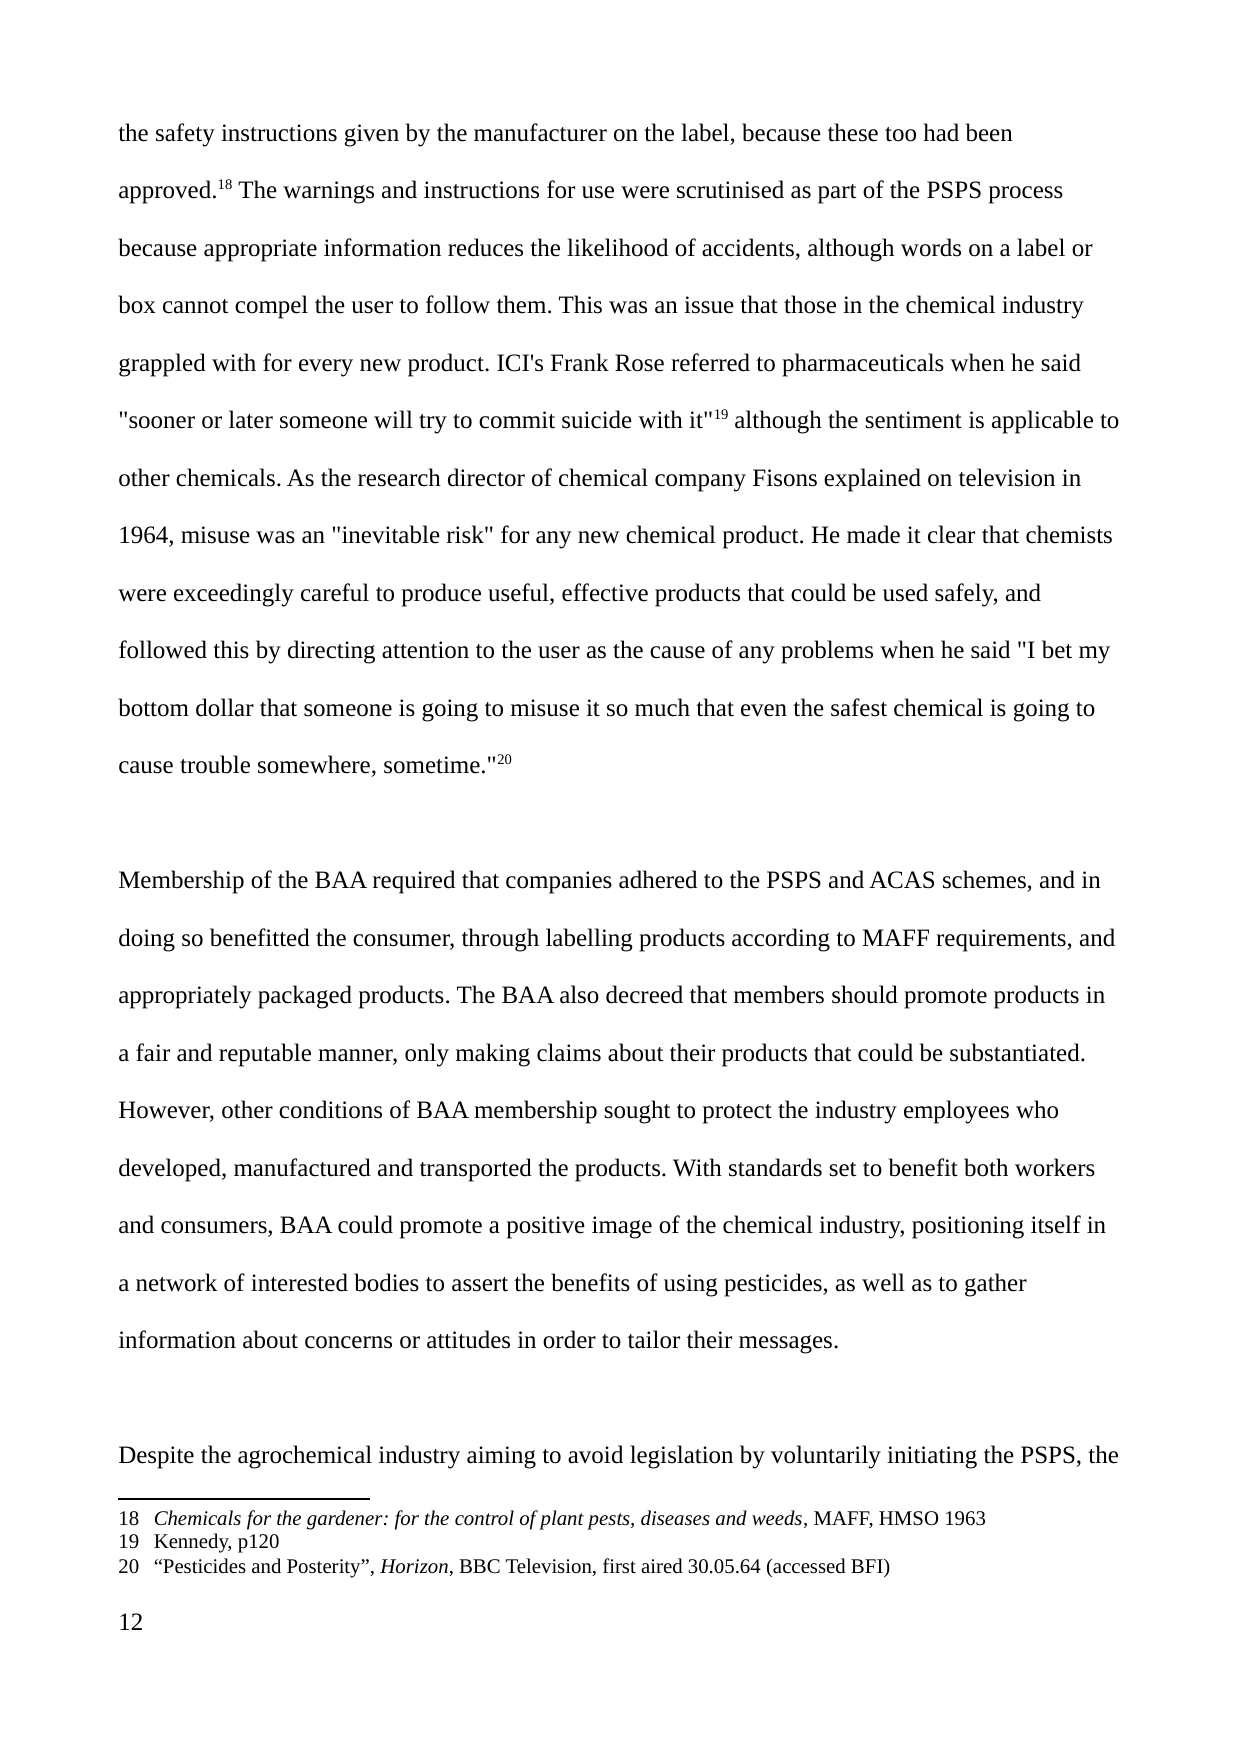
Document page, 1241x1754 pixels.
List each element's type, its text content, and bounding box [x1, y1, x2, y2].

text Kennedy, p120 [118, 1529, 1122, 1553]
text Membership of the BAA required that companies adhered to the PSPS and ACAS schemes, and in doing so benefitted the consumer, through labelling products according to MAFF requirements, and appropriately packaged products. The BAA also decreed that members should promote products in a fair and reputable manner, only making claims about their products that could be substantiated. However, other conditions of BAA membership sought to protect the industry employees who developed, manufactured and transported the products. With standards set to benefit both workers and consumers, BAA could promote a positive image of the chemical industry, positioning itself in a network of interested bodies to assert the benefits of using pesticides, as well as to gather information about concerns or attitudes in order to tailor their messages. [118, 866, 1122, 1354]
text “Pesticides and Posterity”, Horizon, BBC Television, first aired 30.05.64 (accessed BFI) [118, 1553, 1122, 1578]
text the safety instructions given by the manufacturer on the label, because these too had been approved. The warnings and instructions for use were scrutinised as part of the PSPS process because appropriate information reduces the likelihood of accidents, although words on a label or box cannot compel the user to follow them. This was an issue that those in the chemical industry grappled with for every new product. ICI's Frank Rose referred to pharmaceuticals when he said "sooner or later someone will try to commit suicide with it" although the sentiment is applicable to other chemicals. As the research director of chemical company Fisons explained on television in 1964, misuse was an "inevitable risk" for any new chemical product. He made it clear that chemists were exceedingly careful to produce useful, effective products that could be used safely, and followed this by directing attention to the user as the cause of any problems when he said "I bet my bottom dollar that someone is going to misuse it so much that even the safest chemical is going to cause trouble somewhere, sometime." [118, 118, 1122, 779]
text Chemicals for the gardener: for the control of plant pests, diseases and weeds, MAFF, HMSO 1963 [118, 1505, 1122, 1529]
text Despite the agrochemical industry aiming to avoid legislation by voluntarily initiating the PSPS, the [118, 1441, 1122, 1469]
